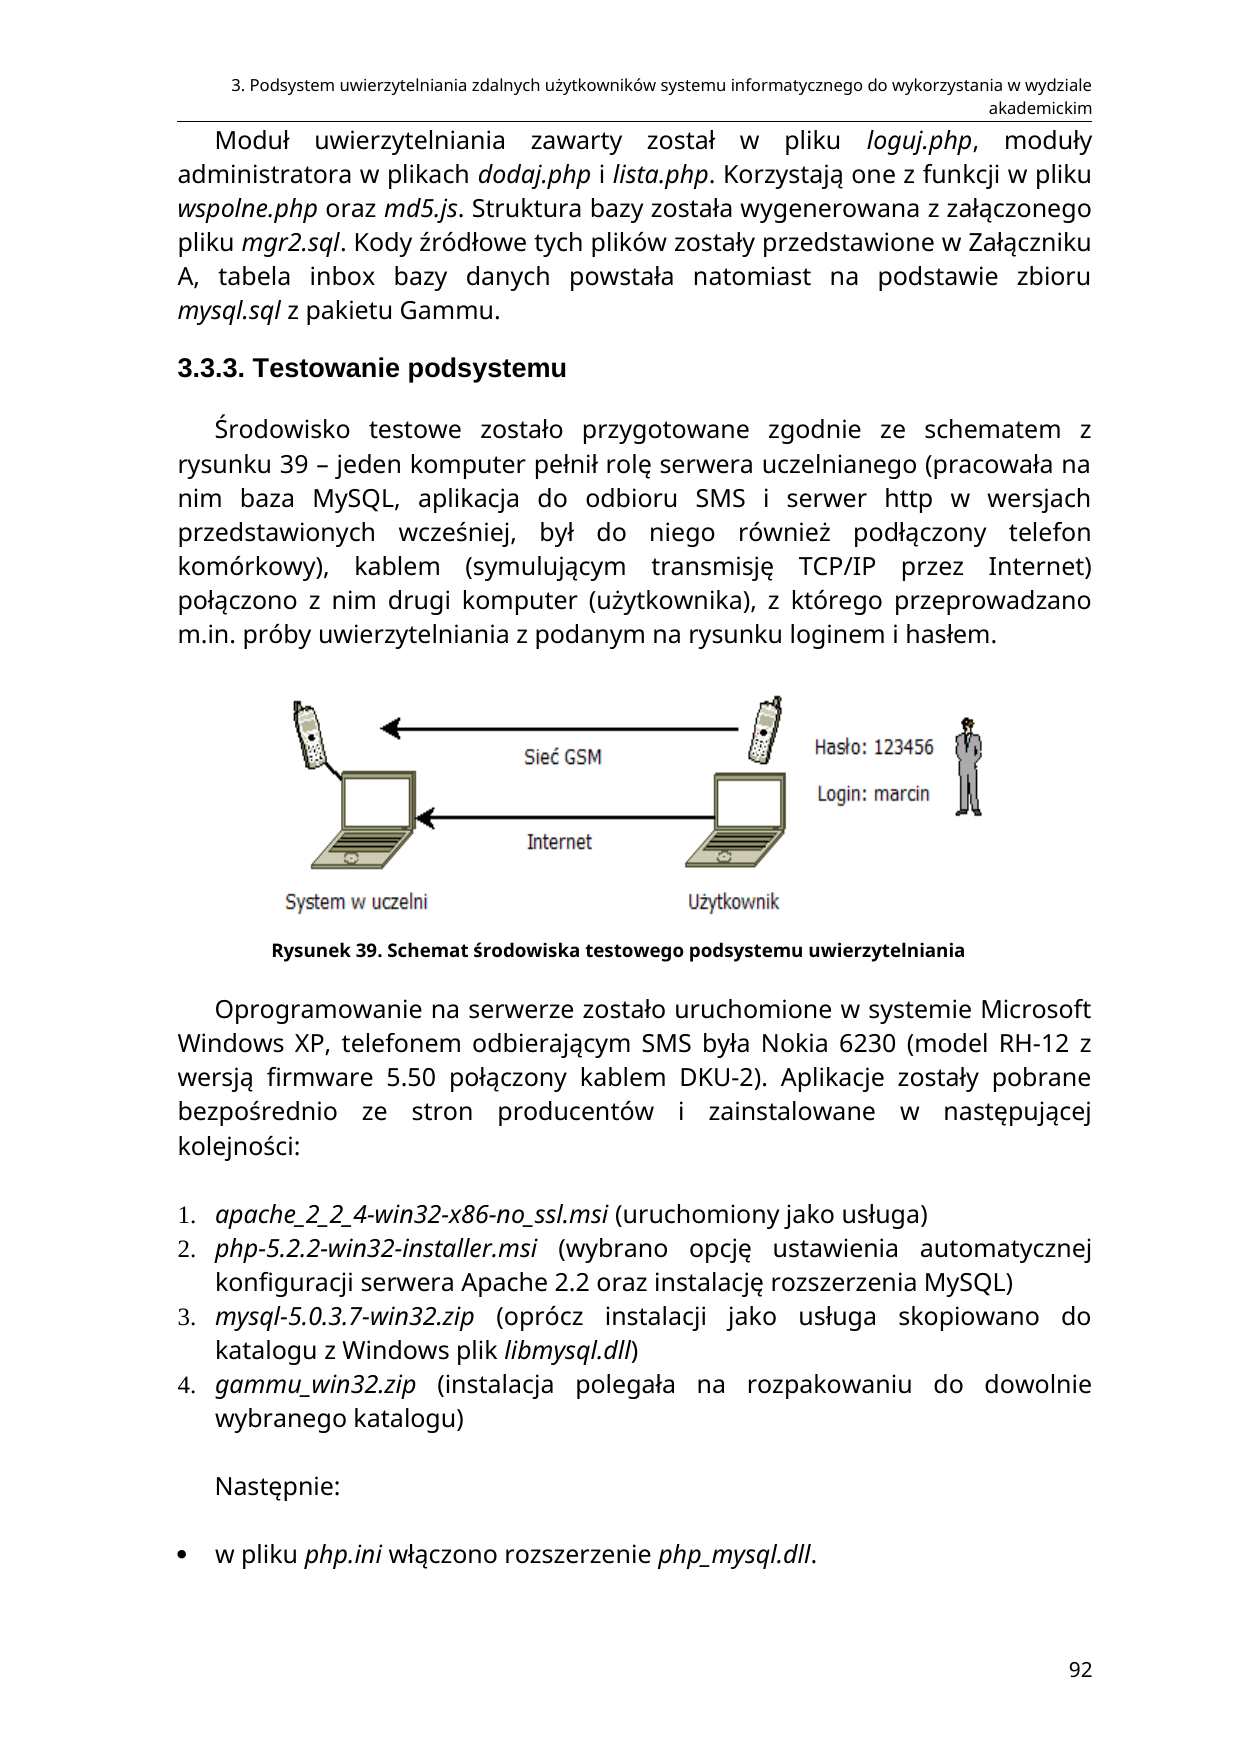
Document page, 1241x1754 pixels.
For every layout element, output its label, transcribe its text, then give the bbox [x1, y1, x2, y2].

text Moduł uwierzytelniania zawarty został w pliku loguj.php, moduły administratora w plikach dodaj.php i lista.php. Korzystają one z funkcji w pliku wspolne.php oraz md5.js. Struktura bazy została wygenerowana z załączonego pliku mgr2.sql. Kody źródłowe tych plików zostały przedstawione w Załączniku A, tabela inbox bazy danych powstała natomiast na podstawie zbioru mysql.sql z pakietu Gammu. [177, 122, 1092, 327]
list gammu_win32.zip (instalacja polegała na rozpakowaniu do dowolnie wybranego katalogu) [177, 1367, 1092, 1435]
list php-5.2.2-win32-installer.msi (wybrano opcję ustawienia automatycznej konfiguracji serwera Apache 2.2 oraz instalację rozszerzenia MySQL) [177, 1230, 1092, 1298]
text Rysunek 39. Schemat środowiska testowego podsystemu uwierzytelniania [177, 937, 1092, 963]
list apache_2_2_4-win32-x86-no_ssl.msi (uruchomiony jako usługa) [177, 1196, 1092, 1230]
list w pliku php.ini włączono rozszerzenie php_mysql.dll. [177, 1537, 1092, 1571]
picture [281, 688, 989, 916]
text Środowisko testowe zostało przygotowane zgodnie ze schematem z rysunku 39 – jeden komputer pełnił rolę serwera uczelnianego (pracowała na nim baza MySQL, aplikacja do odbioru SMS i serwer http w wersjach przedstawionych wcześniej, był do niego również podłączony telefon komórkowy), kablem (symulującym transmisję TCP/IP przez Internet) połączono z nim drugi komputer (użytkownika), z którego przeprowadzano m.in. próby uwierzytelniania z podanym na rysunku loginem i hasłem. [177, 412, 1092, 651]
text Następnie: [177, 1469, 1092, 1503]
list mysql-5.0.3.7-win32.zip (oprócz instalacji jako usługa skopiowano do katalogu z Windows plik libmysql.dll) [177, 1298, 1092, 1367]
subtitle 3.3.3. Testowanie podsystemu [177, 352, 1092, 383]
text Oprogramowanie na serwerze zostało uruchomione w systemie Microsoft Windows XP, telefonem odbierającym SMS była Nokia 6230 (model RH-12 z wersją firmware 5.50 połączony kablem DKU-2). Aplikacje zostały pobrane bezpośrednio ze stron producentów i zainstalowane w następującej kolejności: [177, 992, 1092, 1162]
